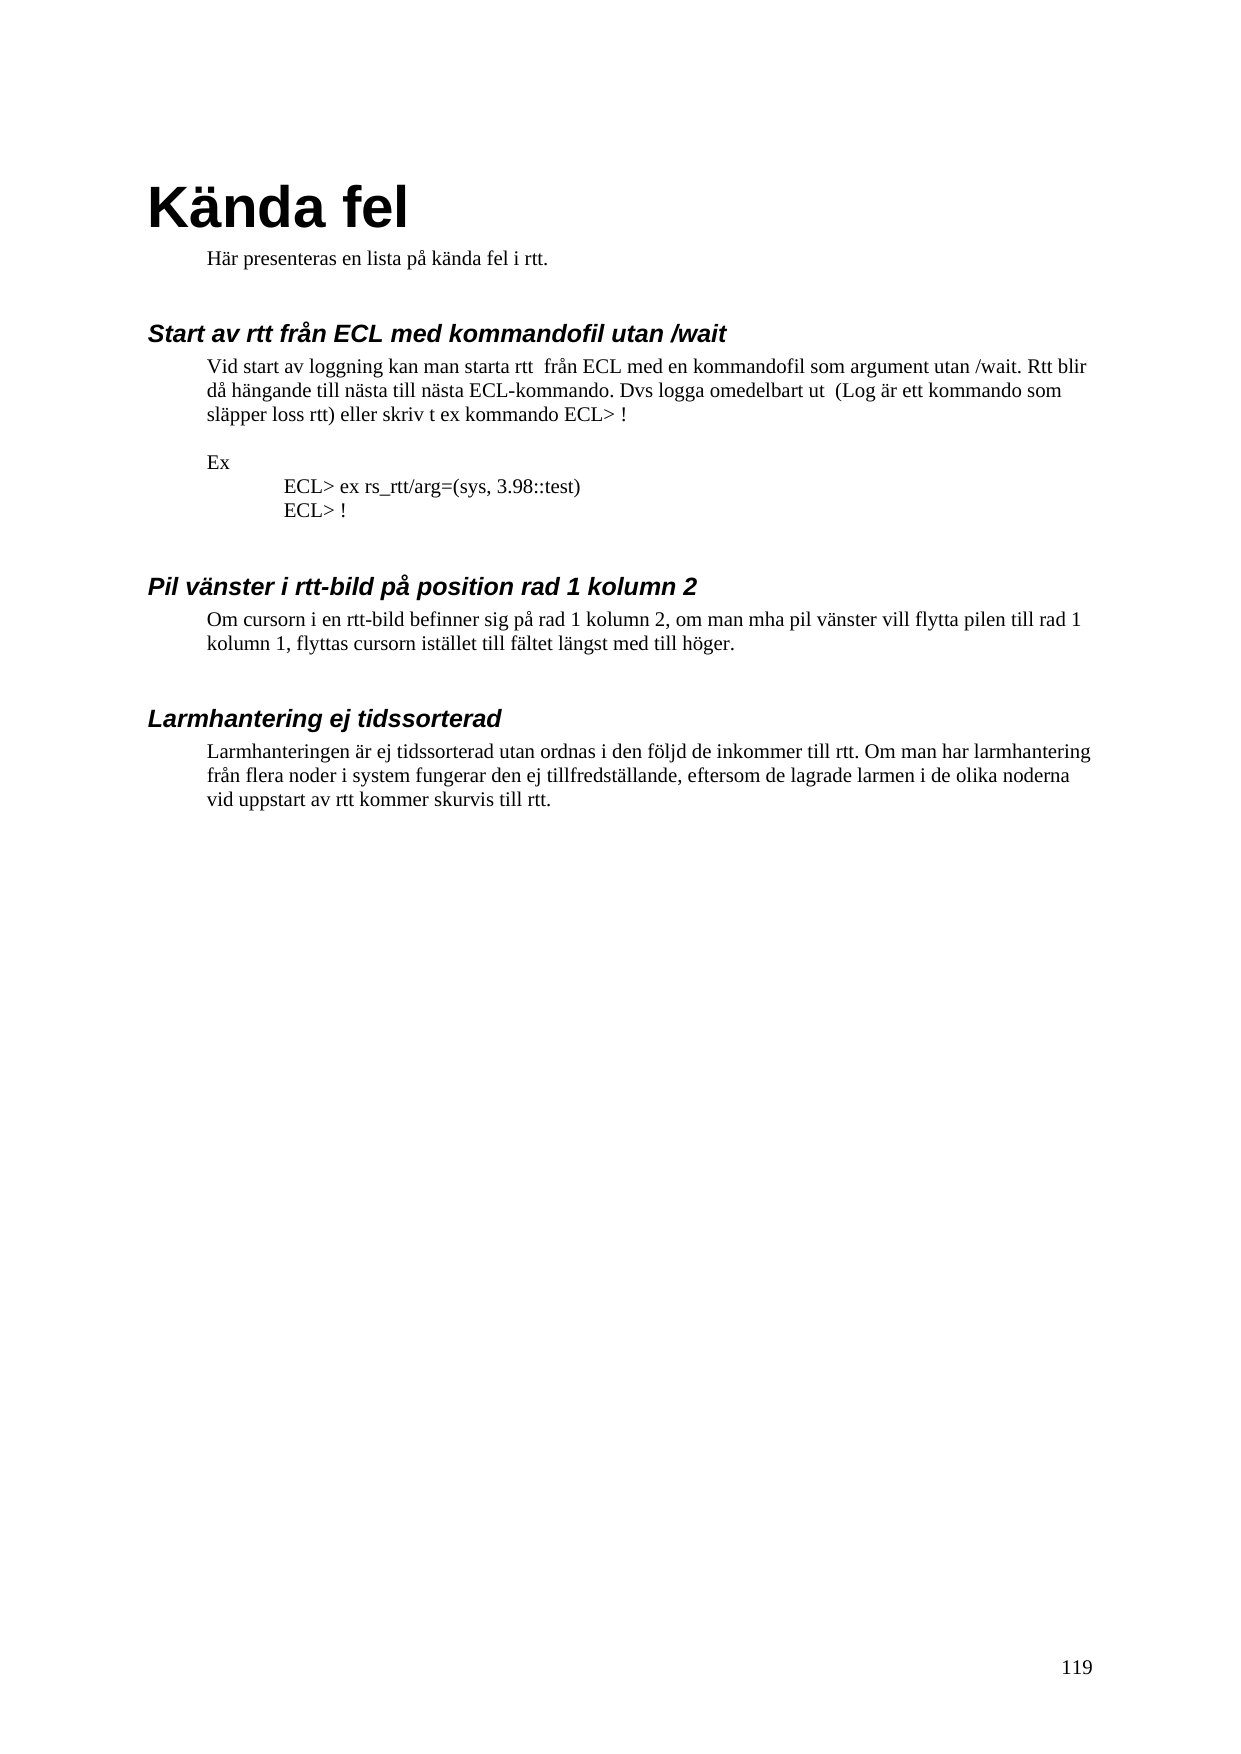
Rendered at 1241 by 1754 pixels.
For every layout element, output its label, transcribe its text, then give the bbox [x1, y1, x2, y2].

text Larmhanteringen är ej tidssorterad utan ordnas i den följd de inkommer till rtt. Om man har larmhantering från flera noder i system fungerar den ej tillfredställande, eftersom de lagrade larmen i de olika noderna vid uppstart av rtt kommer skurvis till rtt. [207, 739, 1093, 811]
text Vid start av loggning kan man starta rtt från ECL med en kommandofil som argument utan /wait. Rtt blir då hängande till nästa till nästa ECL-kommando. Dvs logga omedelbart ut (Log är ett kommando som släpper loss rtt) eller skriv t ex kommando ECL> ! [207, 354, 1093, 426]
text Ex [207, 450, 1093, 474]
text Här presenteras en lista på kända fel i rtt. [207, 246, 1093, 270]
subtitle Pil vänster i rtt-bild på position rad 1 kolumn 2 [148, 572, 1093, 600]
text ECL> ! [207, 498, 1093, 522]
text ECL> ex rs_rtt/arg=(sys, 3.98::test) [207, 474, 1093, 498]
subtitle Kända fel [148, 173, 1093, 240]
subtitle Start av rtt från ECL med kommandofil utan /wait [148, 319, 1093, 348]
subtitle Larmhantering ej tidssorterad [148, 704, 1093, 732]
text Om cursorn i en rtt-bild befinner sig på rad 1 kolumn 2, om man mha pil vänster vill flytta pilen till rad 1 kolumn 1, flyttas cursorn istället till fältet längst med till höger. [207, 607, 1093, 655]
